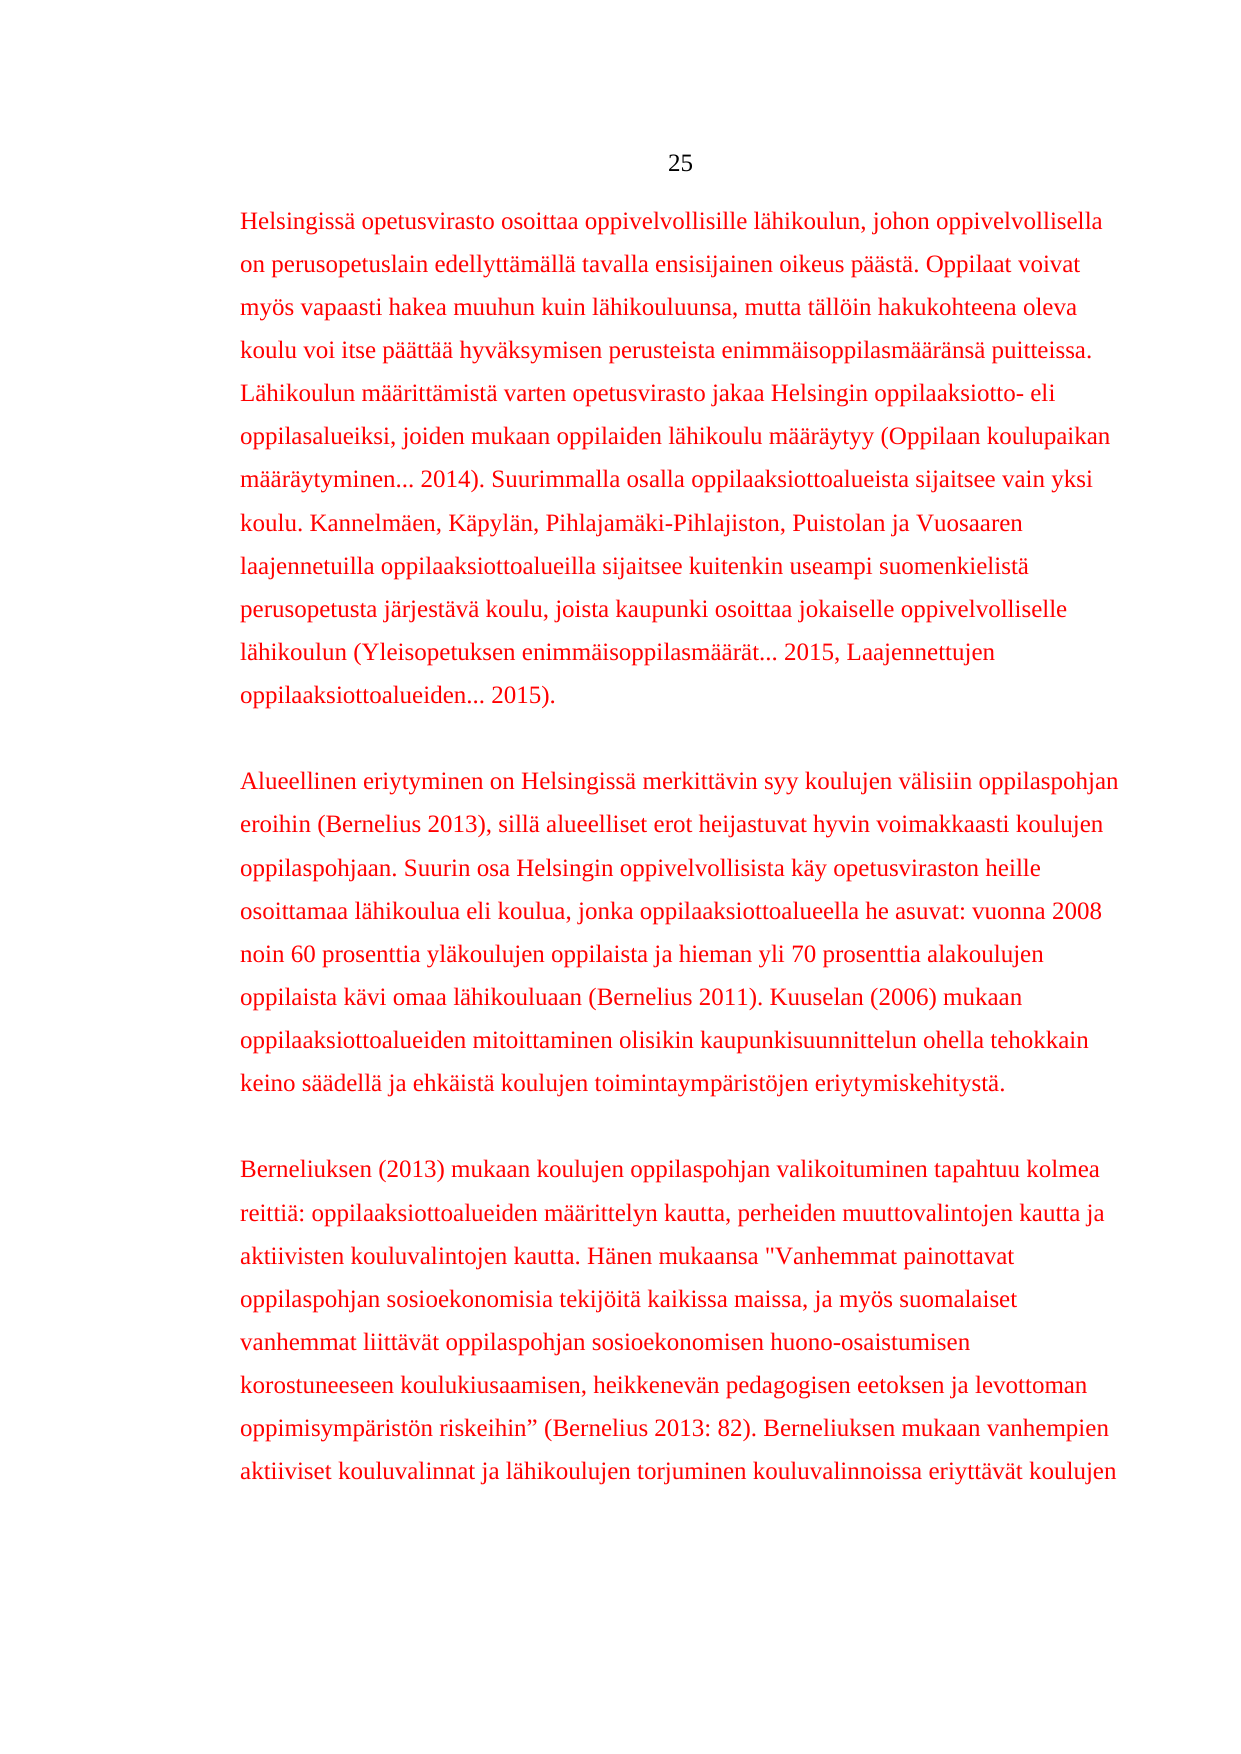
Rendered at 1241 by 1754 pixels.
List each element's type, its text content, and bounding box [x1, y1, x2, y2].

text Alueellinen eriytyminen on Helsingissä merkittävin syy koulujen välisiin oppilaspohjan eroihin (Bernelius 2013), sillä alueelliset erot heijastuvat hyvin voimakkaasti koulujen oppilaspohjaan. Suurin osa Helsingin oppivelvollisista käy opetusviraston heille osoittamaa lähikoulua eli koulua, jonka oppilaaksiottoalueella he asuvat: vuonna 2008 noin 60 prosenttia yläkoulujen oppilaista ja hieman yli 70 prosenttia alakoulujen oppilaista kävi omaa lähikouluaan (Bernelius 2011). Kuuselan (2006) mukaan oppilaaksiottoalueiden mitoittaminen olisikin kaupunkisuunnittelun ohella tehokkain keino säädellä ja ehkäistä koulujen toimintaympäristöjen eriytymiskehitystä. [240, 766, 1121, 1097]
text Helsingissä opetusvirasto osoittaa oppivelvollisille lähikoulun, johon oppivelvollisella on perusopetuslain edellyttämällä tavalla ensisijainen oikeus päästä. Oppilaat voivat myös vapaasti hakea muuhun kuin lähikouluunsa, mutta tällöin hakukohteena oleva koulu voi itse päättää hyväksymisen perusteista enimmäisoppilasmääränsä puitteissa. Lähikoulun määrittämistä varten opetusvirasto jakaa Helsingin oppilaaksiotto- eli oppilasalueiksi, joiden mukaan oppilaiden lähikoulu määräytyy (Oppilaan koulupaikan määräytyminen... 2014). Suurimmalla osalla oppilaaksiottoalueista sijaitsee vain yksi koulu. Kannelmäen, Käpylän, Pihlajamäki-Pihlajiston, Puistolan ja Vuosaaren laajennetuilla oppilaaksiottoalueilla sijaitsee kuitenkin useampi suomenkielistä perusopetusta järjestävä koulu, joista kaupunki osoittaa jokaiselle oppivelvolliselle lähikoulun (Yleisopetuksen enimmäisoppilasmäärät... 2015, Laajennettujen oppilaaksiottoalueiden... 2015). [240, 206, 1121, 709]
text Berneliuksen (2013) mukaan koulujen oppilaspohjan valikoituminen tapahtuu kolmea reittiä: oppilaaksiottoalueiden määrittelyn kautta, perheiden muuttovalintojen kautta ja aktiivisten kouluvalintojen kautta. Hänen mukaansa "Vanhemmat painottavat oppilaspohjan sosioekonomisia tekijöitä kaikissa maissa, ja myös suomalaiset vanhemmat liittävät oppilaspohjan sosioekonomisen huono-osaistumisen korostuneeseen koulukiusaamisen, heikkenevän pedagogisen eetoksen ja levottoman oppimisympäristön riskeihin” (Bernelius 2013: 82). Berneliuksen mukaan vanhempien aktiiviset kouluvalinnat ja lähikoulujen torjuminen kouluvalinnoissa eriyttävät koulujen [240, 1154, 1121, 1485]
